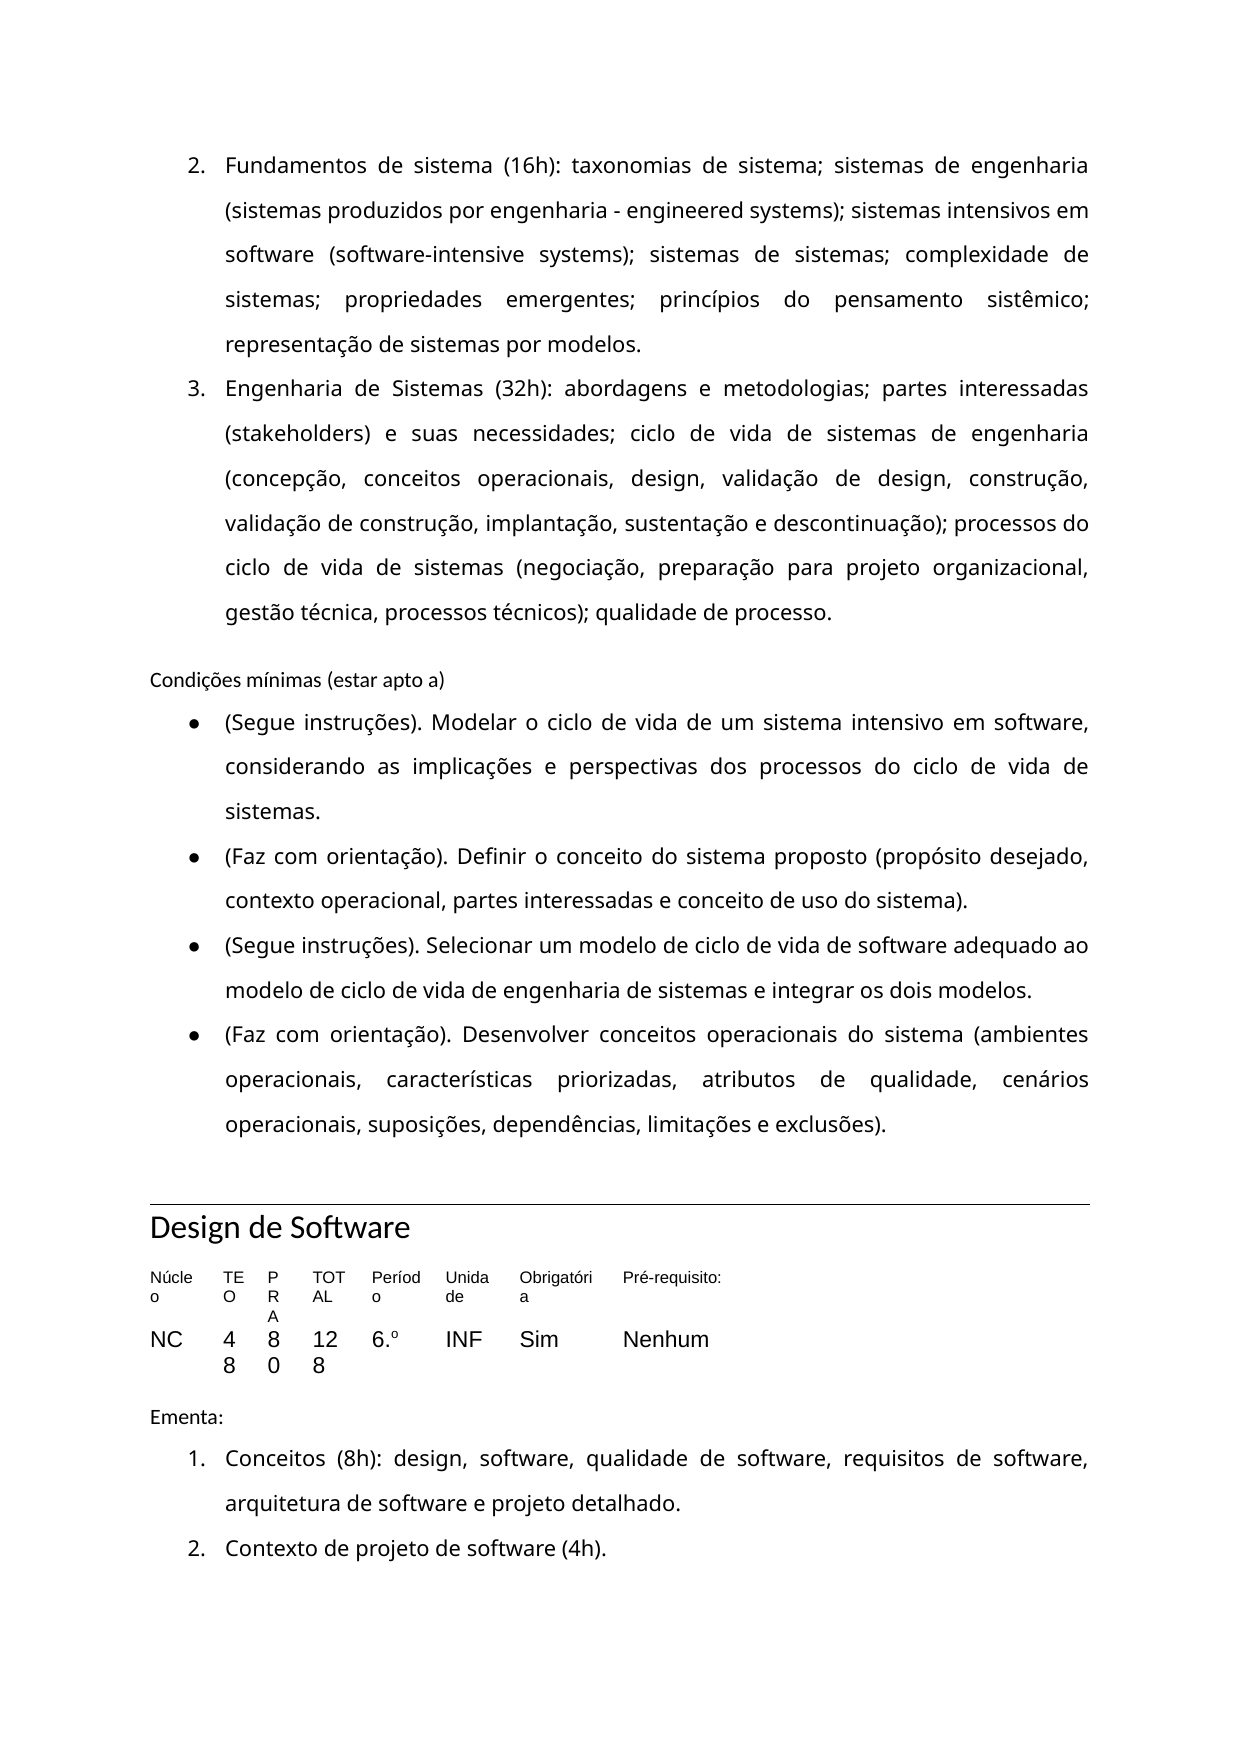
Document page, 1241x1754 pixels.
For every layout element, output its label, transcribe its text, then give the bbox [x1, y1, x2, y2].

table_cell 128 [301, 1326, 360, 1378]
subtitle Ementa: [150, 1403, 1090, 1430]
table_cell INF [434, 1326, 508, 1378]
list Contexto de projeto de software (4h). [187, 1533, 1090, 1562]
list Conceitos (8h): design, software, qualidade de software, requisitos de software, arquitetura de software e projeto detalhado. [187, 1443, 1090, 1518]
table_header TEO [212, 1268, 256, 1326]
list Engenharia de Sistemas (32h): abordagens e metodologias; partes interessadas (stakeholders) e suas necessidades; ciclo de vida de sistemas de engenharia (concepção, conceitos operacionais, design, validação de design, construção, validação de construção, implantação, sustentação e descontinuação); processos do ciclo de vida de sistemas (negociação, preparação para projeto organizacional, gestão técnica, processos técnicos); qualidade de processo. [187, 373, 1090, 627]
list Fundamentos de sistema (16h): taxonomias de sistema; sistemas de engenharia (sistemas produzidos por engenharia - engineered systems); sistemas intensivos em software (software-intensive systems); sistemas de sistemas; complexidade de sistemas; propriedades emergentes; princípios do pensamento sistêmico; representação de sistemas por modelos. [187, 150, 1090, 358]
table_header TOTAL [301, 1268, 360, 1326]
subtitle Condições mínimas (estar apto a) [150, 667, 1090, 693]
table_cell Sim [508, 1326, 611, 1378]
table_cell 80 [256, 1326, 301, 1378]
subtitle Design de Software [150, 1205, 1090, 1247]
table_cell NC [139, 1326, 212, 1378]
list (Segue instruções). Modelar o ciclo de vida de um sistema intensivo em software, considerando as implicações e perspectivas dos processos do ciclo de vida de sistemas. [187, 707, 1090, 826]
list (Faz com orientação). Definir o conceito do sistema proposto (propósito desejado, contexto operacional, partes interessadas e conceito de uso do sistema). [187, 841, 1090, 915]
table_header Obrigatória [508, 1268, 611, 1326]
table_cell 48 [212, 1326, 256, 1378]
table_header Pré-requisito: [611, 1268, 1004, 1326]
table_header Unidade [434, 1268, 508, 1326]
table_header Período [360, 1268, 434, 1326]
table_header Núcleo [139, 1268, 212, 1326]
table_cell Nenhum [611, 1326, 1004, 1378]
table_cell 6.o [360, 1326, 434, 1378]
table_header PRA [256, 1268, 301, 1326]
list (Segue instruções). Selecionar um modelo de ciclo de vida de software adequado ao modelo de ciclo de vida de engenharia de sistemas e integrar os dois modelos. [187, 930, 1090, 1004]
list (Faz com orientação). Desenvolver conceitos operacionais do sistema (ambientes operacionais, características priorizadas, atributos de qualidade, cenários operacionais, suposições, dependências, limitações e exclusões). [187, 1019, 1090, 1138]
